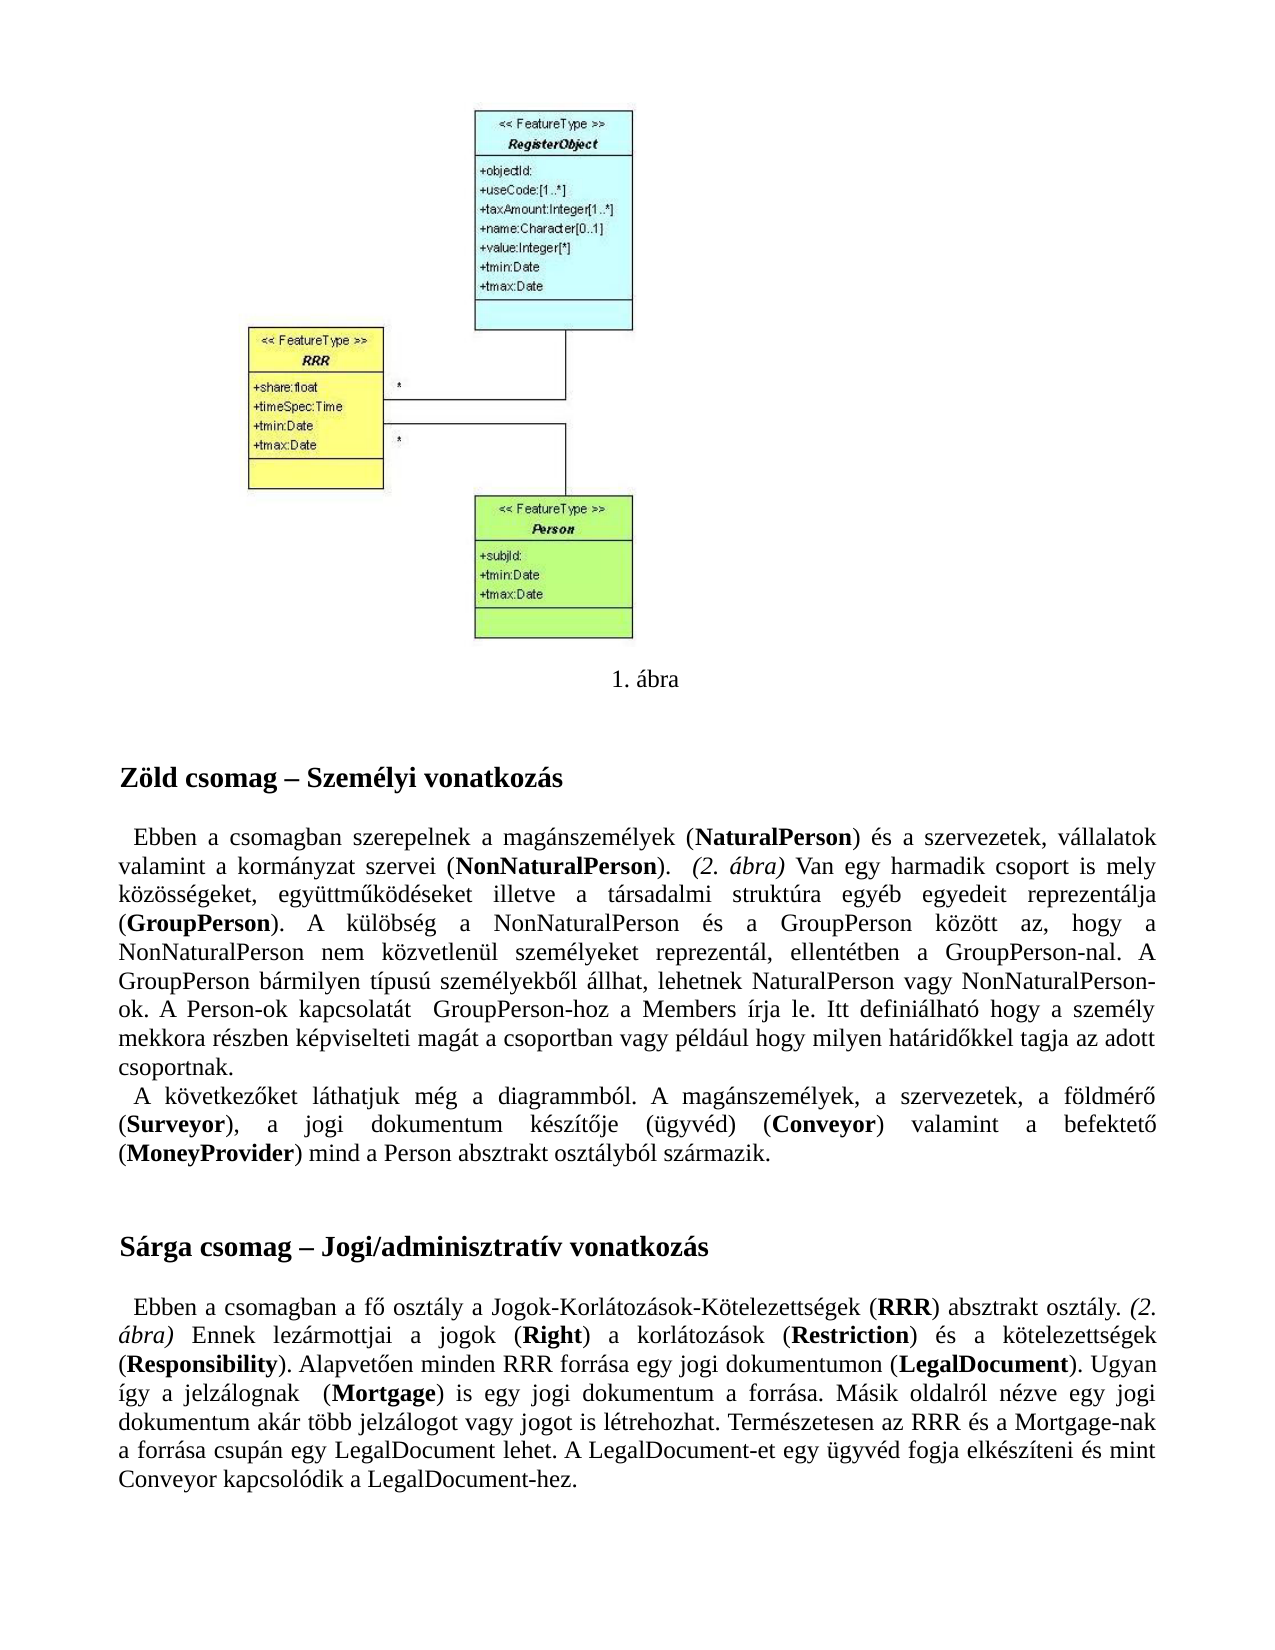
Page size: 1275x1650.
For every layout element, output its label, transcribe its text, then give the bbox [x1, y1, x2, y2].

text Ebben a csomagban a fő osztály a Jogok-Korlátozások-Kötelezettségek (RRR) absztrakt osztály. (2. ábra) Ennek lezármottjai a jogok (Right) a korlátozások (Restriction) és a kötelezettségek (Responsibility). Alapvetően minden RRR forrása egy jogi dokumentumon (LegalDocument). Ugyan így a jelzálognak (Mortgage) is egy jogi dokumentum a forrása. Másik oldalról nézve egy jogi dokumentum akár több jelzálogot vagy jogot is létrehozhat. Természetesen az RRR és a Mortgage-nak a forrása csupán egy LegalDocument lehet. A LegalDocument-et egy ügyvéd fogja elkészíteni és mint Conveyor kapcsolódik a LegalDocument-hez. [118, 1292, 1157, 1493]
text Zöld csomag – Személyi vonatkozás [118, 760, 1157, 793]
text Sárga csomag – Jogi/adminisztratív vonatkozás [118, 1229, 1157, 1263]
text A következőket láthatjuk még a diagrammból. A magánszemélyek, a szervezetek, a földmérő (Surveyor), a jogi dokumentum készítője (ügyvéd) (Conveyor) valamint a befektető (MoneyProvider) mind a Person absztrakt osztályból származik. [118, 1081, 1157, 1167]
text 1. ábra [118, 664, 1157, 693]
picture [238, 102, 658, 647]
text Ebben a csomagban szerepelnek a magánszemélyek (NaturalPerson) és a szervezetek, vállalatok valamint a kormányzat szervei (NonNaturalPerson). (2. ábra) Van egy harmadik csoport is mely közösségeket, együttműködéseket illetve a társadalmi struktúra egyéb egyedeit reprezentálja (GroupPerson). A külöbség a NonNaturalPerson és a GroupPerson között az, hogy a NonNaturalPerson nem közvetlenül személyeket reprezentál, ellentétben a GroupPerson-nal. A GroupPerson bármilyen típusú személyekből állhat, lehetnek NaturalPerson vagy NonNaturalPerson-ok. A Person-ok kapcsolatát GroupPerson-hoz a Members írja le. Itt definiálható hogy a személy mekkora részben képviselteti magát a csoportban vagy például hogy milyen határidőkkel tagja az adott csoportnak. [118, 822, 1157, 1081]
